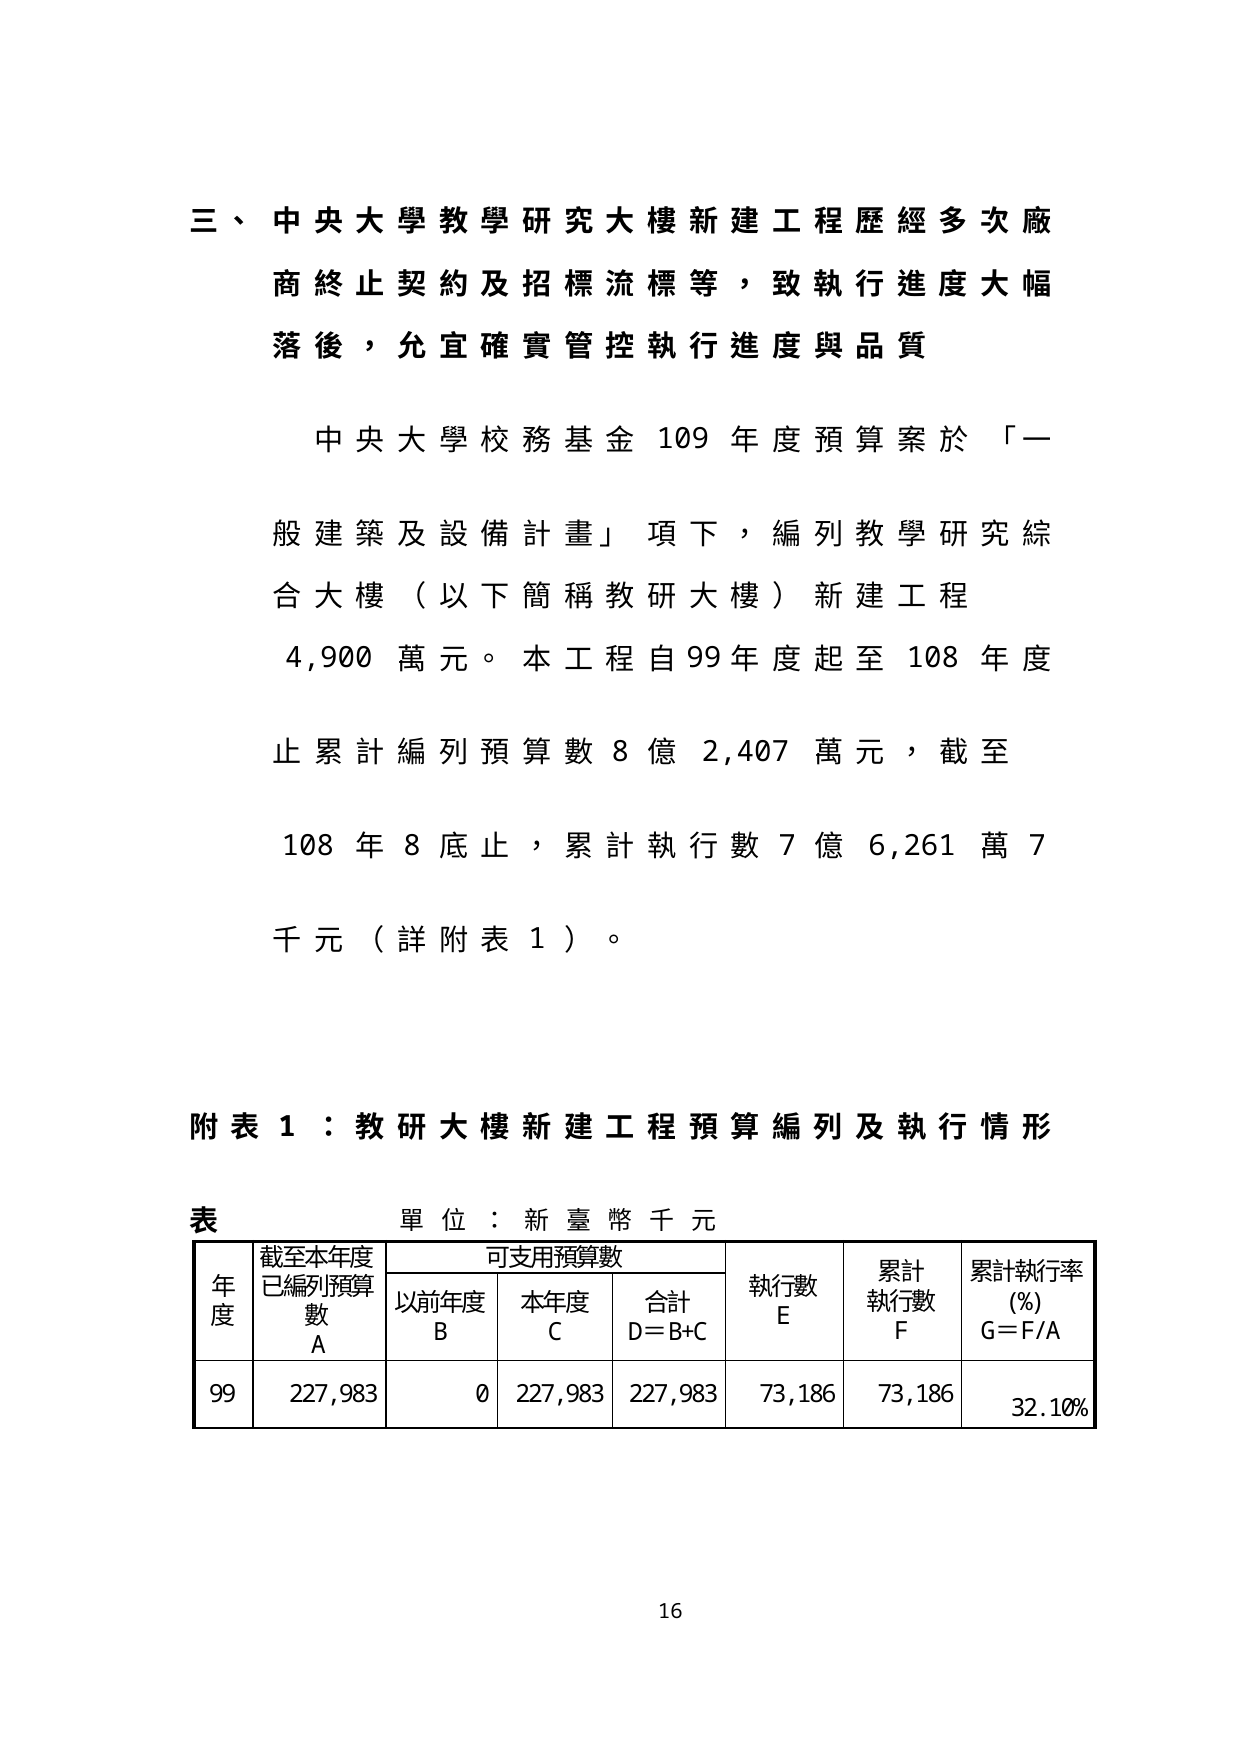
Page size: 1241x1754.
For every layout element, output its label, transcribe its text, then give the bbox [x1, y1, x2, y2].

table_header 累計 執行數 F [844, 1243, 961, 1359]
table_header 可支用預算數 [387, 1243, 725, 1272]
table_cell 73,186 [726, 1361, 843, 1427]
table_cell 227,983 [498, 1361, 612, 1427]
table_cell 227,983 [613, 1361, 725, 1427]
table_cell 0 [387, 1361, 497, 1427]
text 中央大學校務基金109年度預算案於「一般建築及設備計畫」項下，編列教學研究綜合大樓（以下簡稱教研大樓）新建工程4,900萬元。本工程自99年度起至108年度止累計編列預算數8億2,407萬元，截至108年8底止，累計執行數7億6,261萬7千元（詳附表1）。 [242, 365, 1058, 990]
text 三、中央大學教學研究大樓新建工程歷經多次廠商終止契約及招標流標等，致執行進度大幅落後，允宜確實管控執行進度與品質 [183, 177, 1058, 365]
table_cell 32.10% [962, 1361, 1093, 1427]
table_cell 以前年度 B [387, 1274, 497, 1359]
table_cell 本年度 C [498, 1274, 612, 1359]
table_cell 99 [196, 1361, 252, 1427]
text 附表1：教研大樓新建工程預算編列及執行情形表 單位：新臺幣千元 [183, 1052, 1058, 1240]
table_header 年度 [196, 1243, 252, 1359]
table_header 執行數 E [726, 1243, 843, 1359]
table_header 累計執行率 (%) G＝F/A [962, 1243, 1093, 1359]
table_cell 227,983 [254, 1361, 385, 1427]
table_cell 73,186 [844, 1361, 961, 1427]
table_cell 合計 D＝B+C [613, 1274, 725, 1359]
table_header 截至本年度 已編列預算數 A [254, 1243, 385, 1359]
